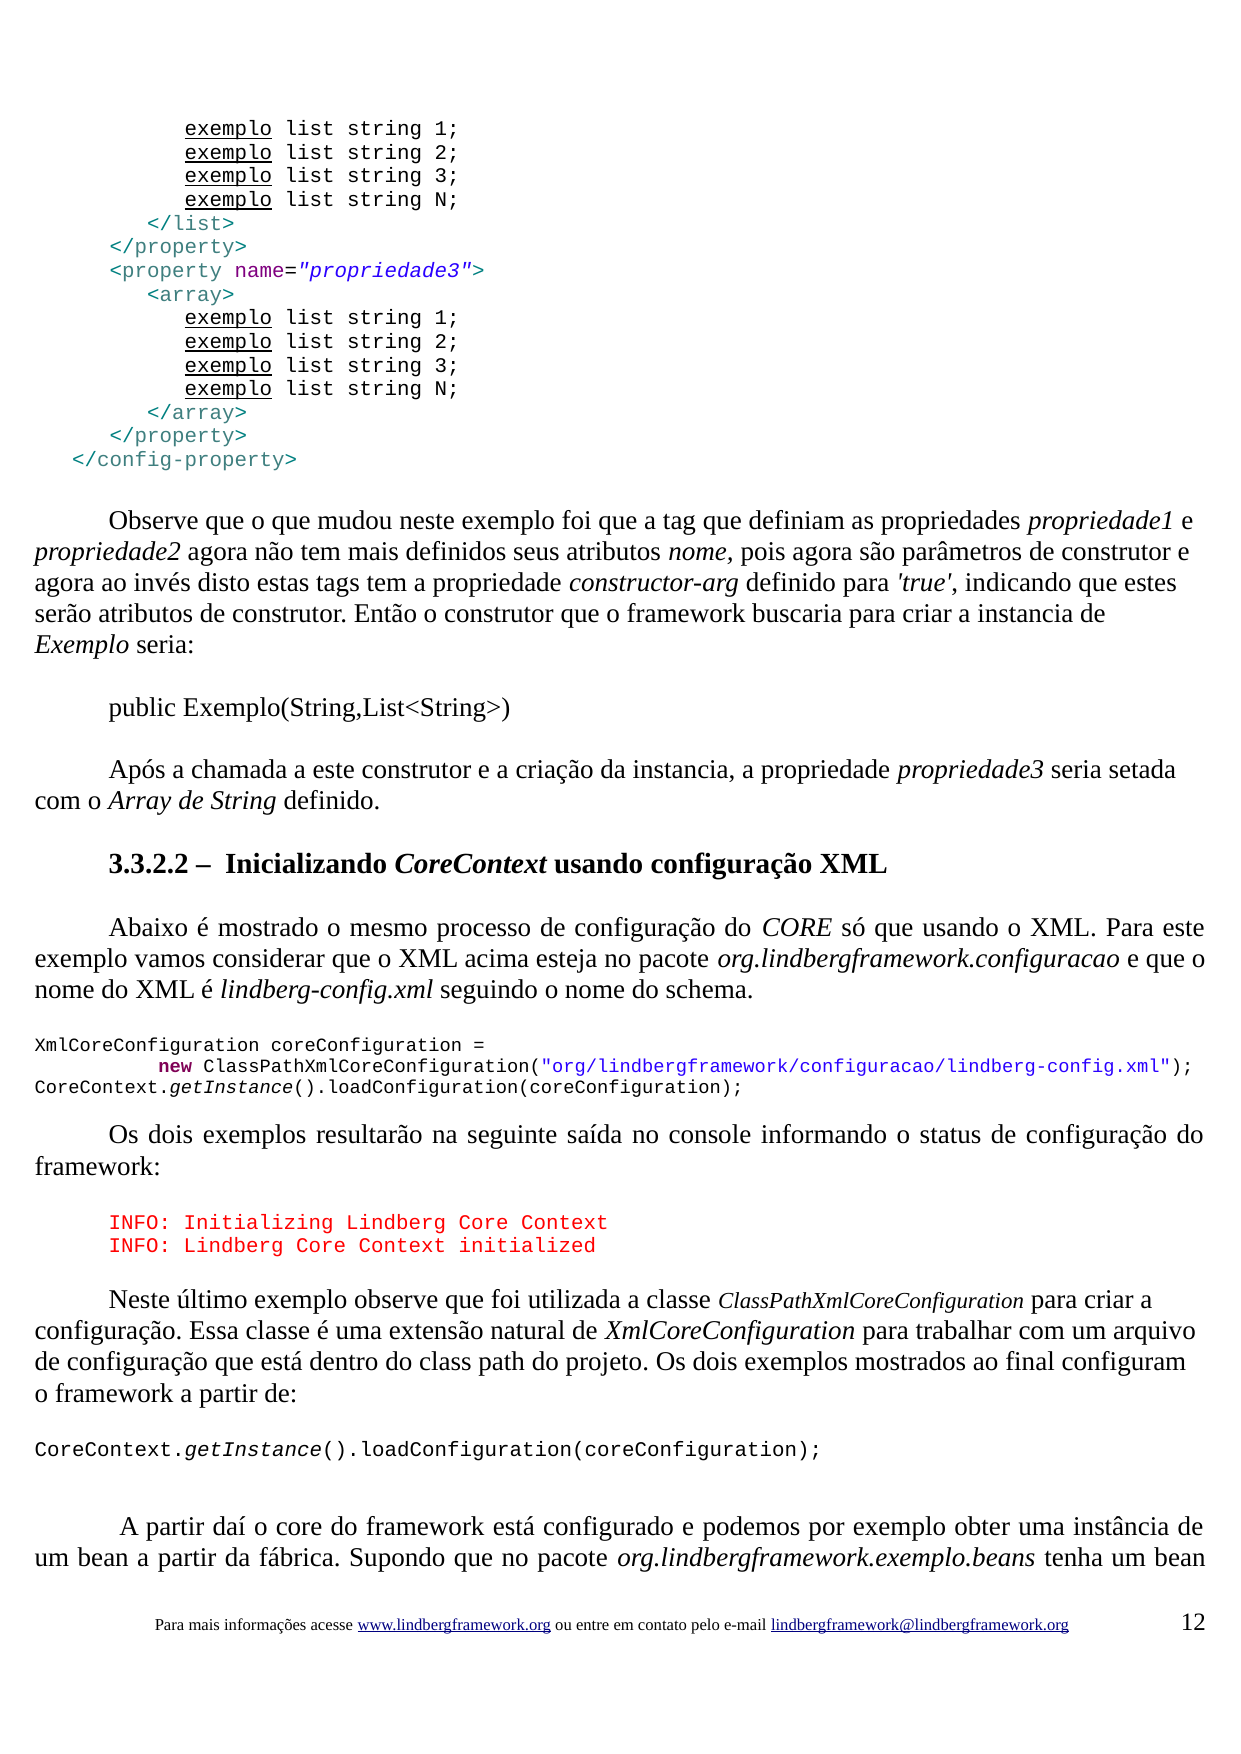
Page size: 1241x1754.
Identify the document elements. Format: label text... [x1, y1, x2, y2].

text </property> [34, 426, 1206, 449]
text </array> [34, 402, 1206, 426]
text XmlCoreConfiguration coreConfiguration = [34, 1036, 1206, 1057]
text Após a chamada a este construtor e a criação da instancia, a propriedade propriedade3 seria setada com o Array de String definido. [34, 753, 1206, 815]
text CoreContext.getInstance().loadConfiguration(coreConfiguration); [34, 1439, 1206, 1463]
text Os dois exemplos resultarão na seguinte saída no console informando o status de configuração do framework: [34, 1118, 1206, 1181]
text new ClassPathXmlCoreConfiguration("org/lindbergframework/configuracao/lindberg-config.xml"); [34, 1057, 1206, 1078]
text <array> [34, 284, 1206, 307]
text exemplo list string 3; [34, 354, 1206, 378]
text Neste último exemplo observe que foi utilizada a classe ClassPathXmlCoreConfiguration para criar a configuração. Essa classe é uma extensão natural de XmlCoreConfiguration para trabalhar com um arquivo de configuração que está dentro do class path do projeto. Os dois exemplos mostrados ao final configuram o framework a partir de: [34, 1283, 1206, 1408]
text CoreContext.getInstance().loadConfiguration(coreConfiguration); [34, 1078, 1206, 1099]
text Abaixo é mostrado o mesmo processo de configuração do CORE só que usando o XML. Para este exemplo vamos considerar que o XML acima esteja no pacote org.lindbergframework.configuracao e que o nome do XML é lindberg-config.xml seguindo o nome do schema. [34, 911, 1206, 1005]
text exemplo list string N; [34, 378, 1206, 402]
text Observe que o que mudou neste exemplo foi que a tag que definiam as propriedades propriedade1 e propriedade2 agora não tem mais definidos seus atributos nome, pois agora são parâmetros de construtor e agora ao invés disto estas tags tem a propriedade constructor-arg definido para 'true', indicando que estes serão atributos de construtor. Então o construtor que o framework buscaria para criar a instancia de Exemplo seria: [34, 504, 1206, 660]
text INFO: Initializing Lindberg Core Context [34, 1212, 1206, 1236]
text public Exemplo(String,List<String>) [34, 691, 1206, 722]
text exemplo list string 2; [34, 142, 1206, 165]
text exemplo list string 3; [34, 165, 1206, 189]
text </property> [34, 236, 1206, 260]
text A partir daí o core do framework está configurado e podemos por exemplo obter uma instância de um bean a partir da fábrica. Supondo que no pacote org.lindbergframework.exemplo.beans tenha um bean [34, 1510, 1206, 1573]
text </config-property> [34, 449, 1206, 473]
text 3.3.2.2 – Inicializando CoreContext usando configuração XML [34, 847, 1206, 880]
text exemplo list string 1; [34, 118, 1206, 142]
text exemplo list string N; [34, 189, 1206, 213]
text INFO: Lindberg Core Context initialized [34, 1236, 1206, 1259]
text exemplo list string 2; [34, 331, 1206, 354]
text </list> [34, 213, 1206, 236]
text exemplo list string 1; [34, 307, 1206, 331]
text <property name="propriedade3"> [34, 260, 1206, 284]
